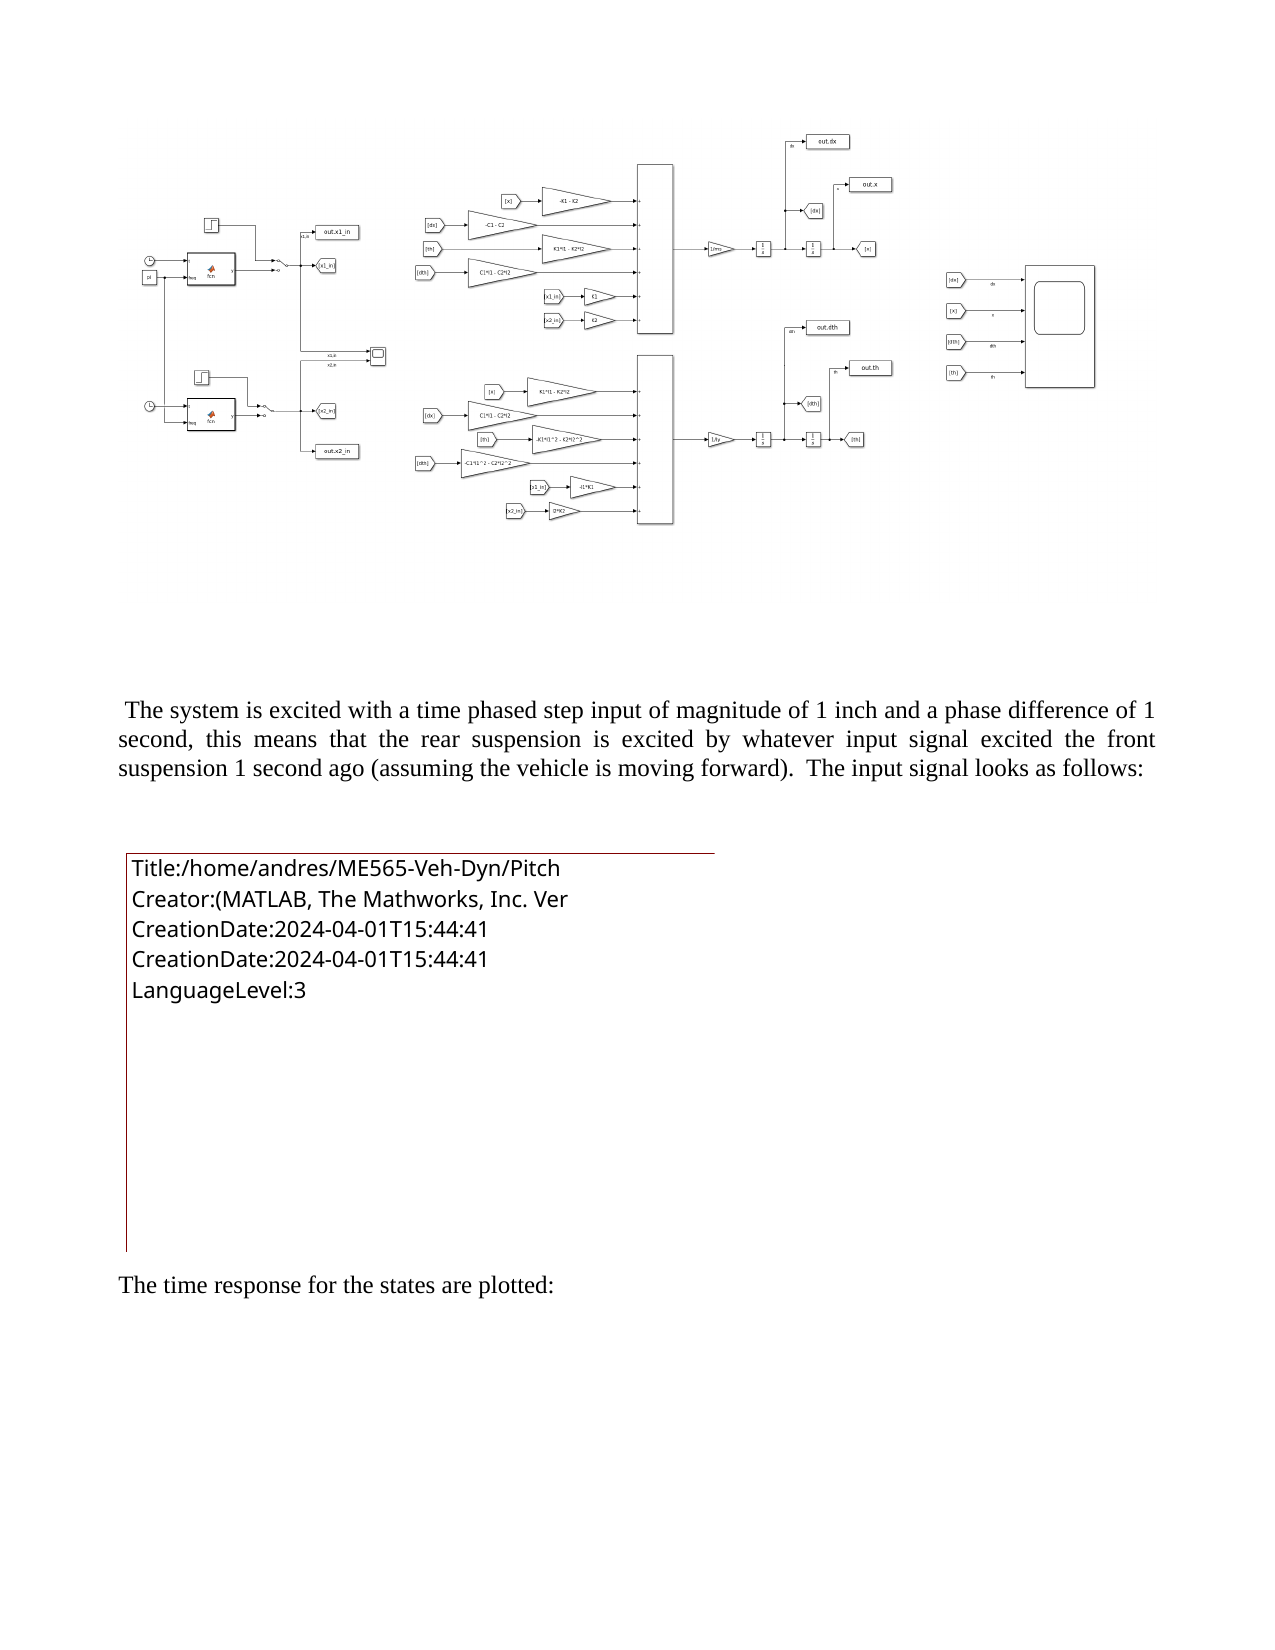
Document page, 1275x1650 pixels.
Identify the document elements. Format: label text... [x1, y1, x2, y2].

picture [118, 118, 1157, 603]
text The time response for the states are plotted: [118, 1271, 1157, 1299]
text The system is excited with a time phased step input of magnitude of 1 inch and a phase difference of 1 second, this means that the rear suspension is excited by whatever input signal excited the front suspension 1 second ago (assuming the vehicle is moving forward). The input signal looks as follows: [118, 696, 1157, 782]
